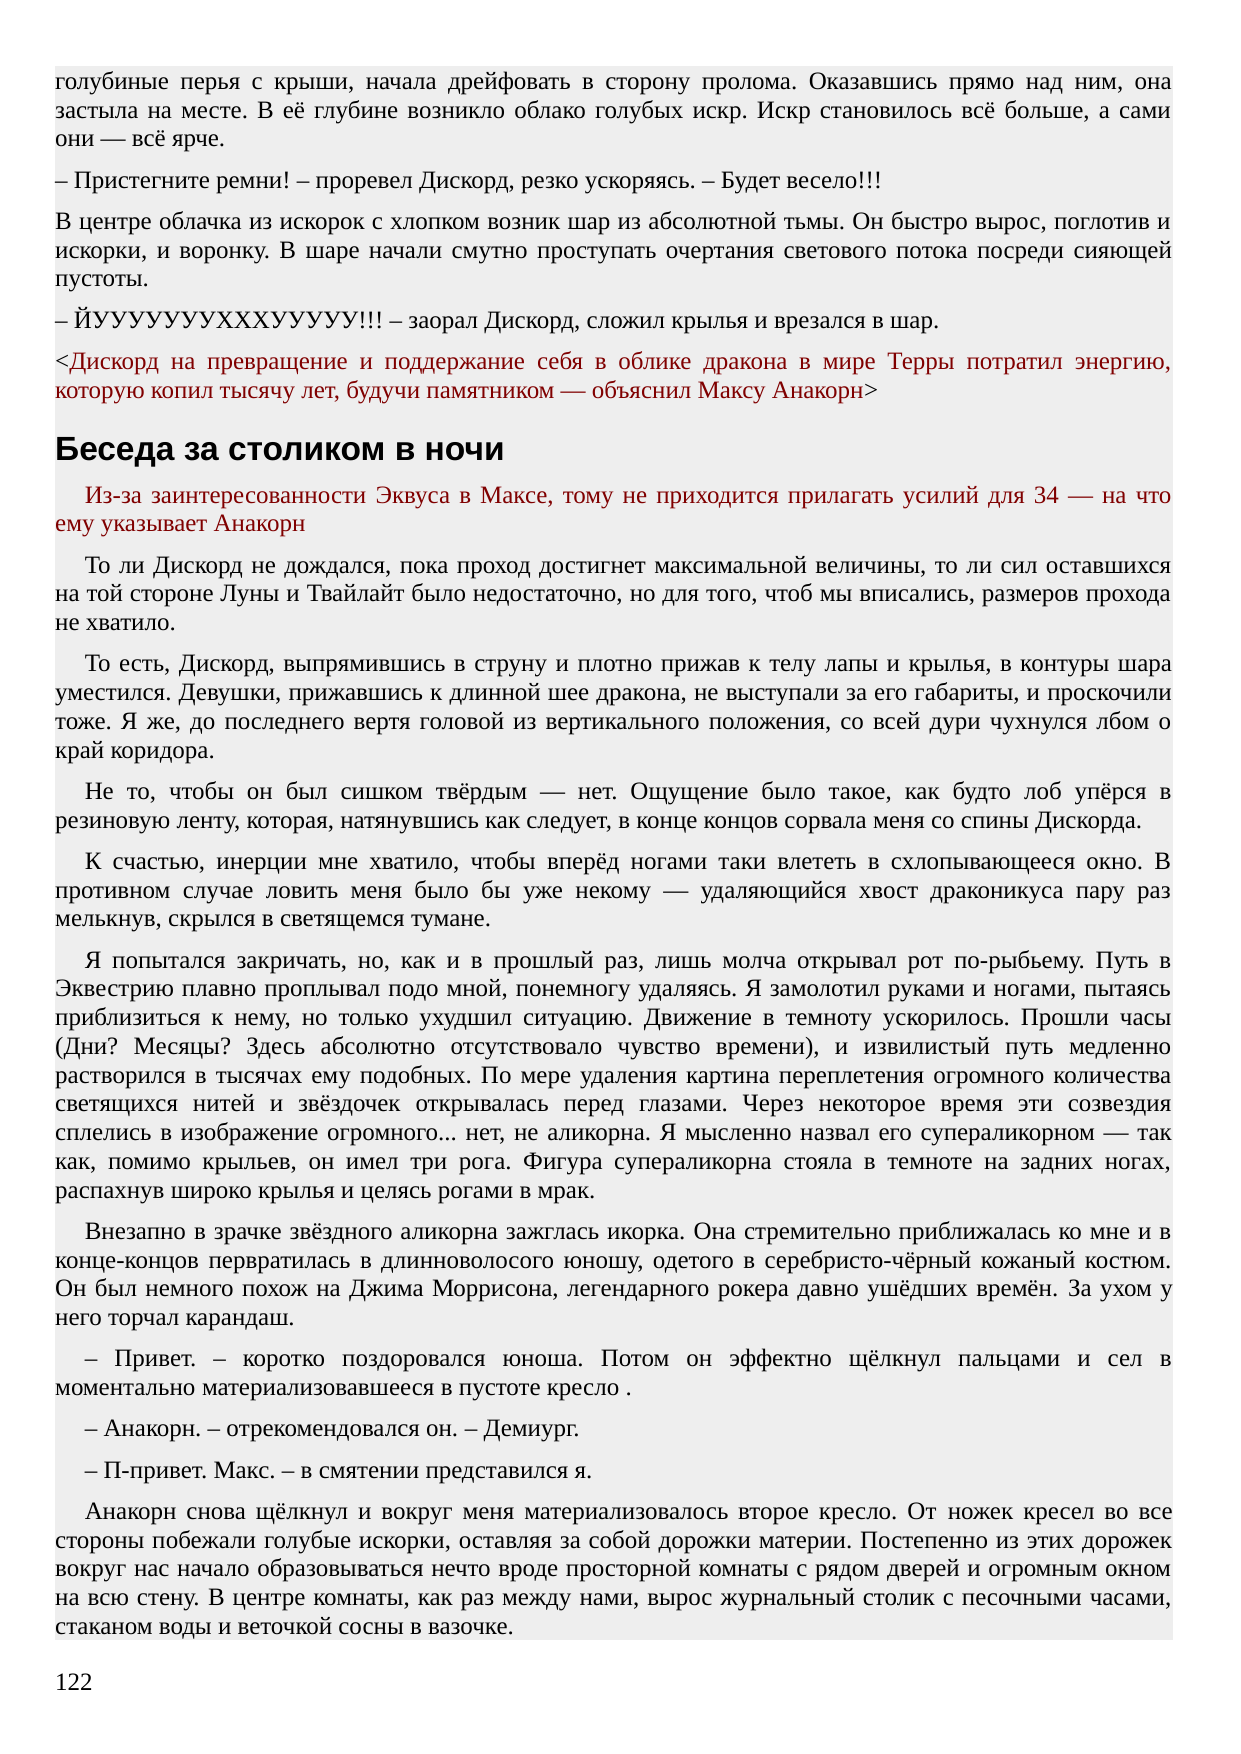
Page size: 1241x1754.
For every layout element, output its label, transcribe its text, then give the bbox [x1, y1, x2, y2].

subtitle Беседа за столиком в ночи [55, 428, 1173, 467]
text – П-привет. Макс. – в смятении представился я. [55, 1455, 1173, 1483]
text Не то, чтобы он был сишком твёрдым — нет. Ощущение было такое, как будто лоб упёрся в резиновую ленту, которая, натянувшись как следует, в конце концов сорвала меня со спины Дискорда. [55, 776, 1173, 833]
text Я попытался закричать, но, как и в прошлый раз, лишь молча открывал рот по-рыбьему. Путь в Эквестрию плавно проплывал подо мной, понемногу удаляясь. Я замолотил руками и ногами, пытаясь приблизиться к нему, но только ухудшил ситуацию. Движение в темноту ускорилось. Прошли часы (Дни? Месяцы? Здесь абсолютно отсутствовало чувство времени), и извилистый путь медленно растворился в тысячах ему подобных. По мере удаления картина переплетения огромного количества светящихся нитей и звёздочек открывалась перед глазами. Через некоторое время эти созвездия сплелись в изображение огромного... нет, не аликорна. Я мысленно назвал его супераликорном — так как, помимо крыльев, он имел три рога. Фигура супераликорна стояла в темноте на задних ногах, распахнув широко крылья и целясь рогами в мрак. [55, 945, 1173, 1203]
text То есть, Дискорд, выпрямившись в струну и плотно прижав к телу лапы и крылья, в контуры шара уместился. Девушки, прижавшись к длинной шее дракона, не выступали за его габариты, и проскочили тоже. Я же, до последнего вертя головой из вертикального положения, со всей дури чухнулся лбом о край коридора. [55, 648, 1173, 763]
text – ЙУУУУУУУХХХУУУУУ!!! – заорал Дискорд, сложил крылья и врезался в шар. [55, 305, 1173, 333]
text – Привет. – коротко поздоровался юноша. Потом он эффектно щёлкнул пальцами и сел в моментально материализовавшееся в пустоте кресло . [55, 1343, 1173, 1401]
text В центре облачка из искорок с хлопком возник шар из абсолютной тьмы. Он быстро вырос, поглотив и искорки, и воронку. В шаре начали смутно проступать очертания светового потока посреди сияющей пустоты. [55, 206, 1173, 292]
text Анакорн снова щёлкнул и вокруг меня материализовалось второе кресло. От ножек кресел во все стороны побежали голубые искорки, оставляя за собой дорожки материи. Постепенно из этих дорожек вокруг нас начало образовываться нечто вроде просторной комнаты с рядом дверей и огромным окном на всю стену. В центре комнаты, как раз между нами, вырос журнальный столик с песочными часами, стаканом воды и веточкой сосны в вазочке. [55, 1496, 1173, 1640]
text То ли Дискорд не дождался, пока проход достигнет максимальной величины, то ли сил оставшихся на той стороне Луны и Твайлайт было недостаточно, но для того, чтоб мы вписались, размеров прохода не хватило. [55, 550, 1173, 636]
text <Дискорд на превращение и поддержание себя в облике дракона в мире Терры потратил энергию, которую копил тысячу лет, будучи памятником — объяснил Максу Анакорн> [55, 346, 1173, 403]
text – Пристегните ремни! – проревел Дискорд, резко ускоряясь. – Будет весело!!! [55, 165, 1173, 193]
text – Анакорн. – отрекомендовался он. – Демиург. [55, 1413, 1173, 1442]
text Из-за заинтересованности Эквуса в Максе, тому не приходится прилагать усилий для 34 — на что ему указывает Анакорн [55, 480, 1173, 537]
text голубиные перья с крыши, начала дрейфовать в сторону пролома. Оказавшись прямо над ним, она застыла на месте. В её глубине возникло облако голубых искр. Искр становилось всё больше, а сами они — всё ярче. [55, 66, 1173, 152]
text К счастью, инерции мне хватило, чтобы вперёд ногами таки влететь в схлопывающееся окно. В противном случае ловить меня было бы уже некому — удаляющийся хвост драконикуса пару раз мелькнув, скрылся в светящемся тумане. [55, 846, 1173, 932]
text Внезапно в зрачке звёздного аликорна зажглась икорка. Она стремительно приближалась ко мне и в конце-концов первратилась в длинноволосого юношу, одетого в серебристо-чёрный кожаный костюм. Он был немного похож на Джима Моррисона, легендарного рокера давно ушёдших времён. За ухом у него торчал карандаш. [55, 1216, 1173, 1331]
